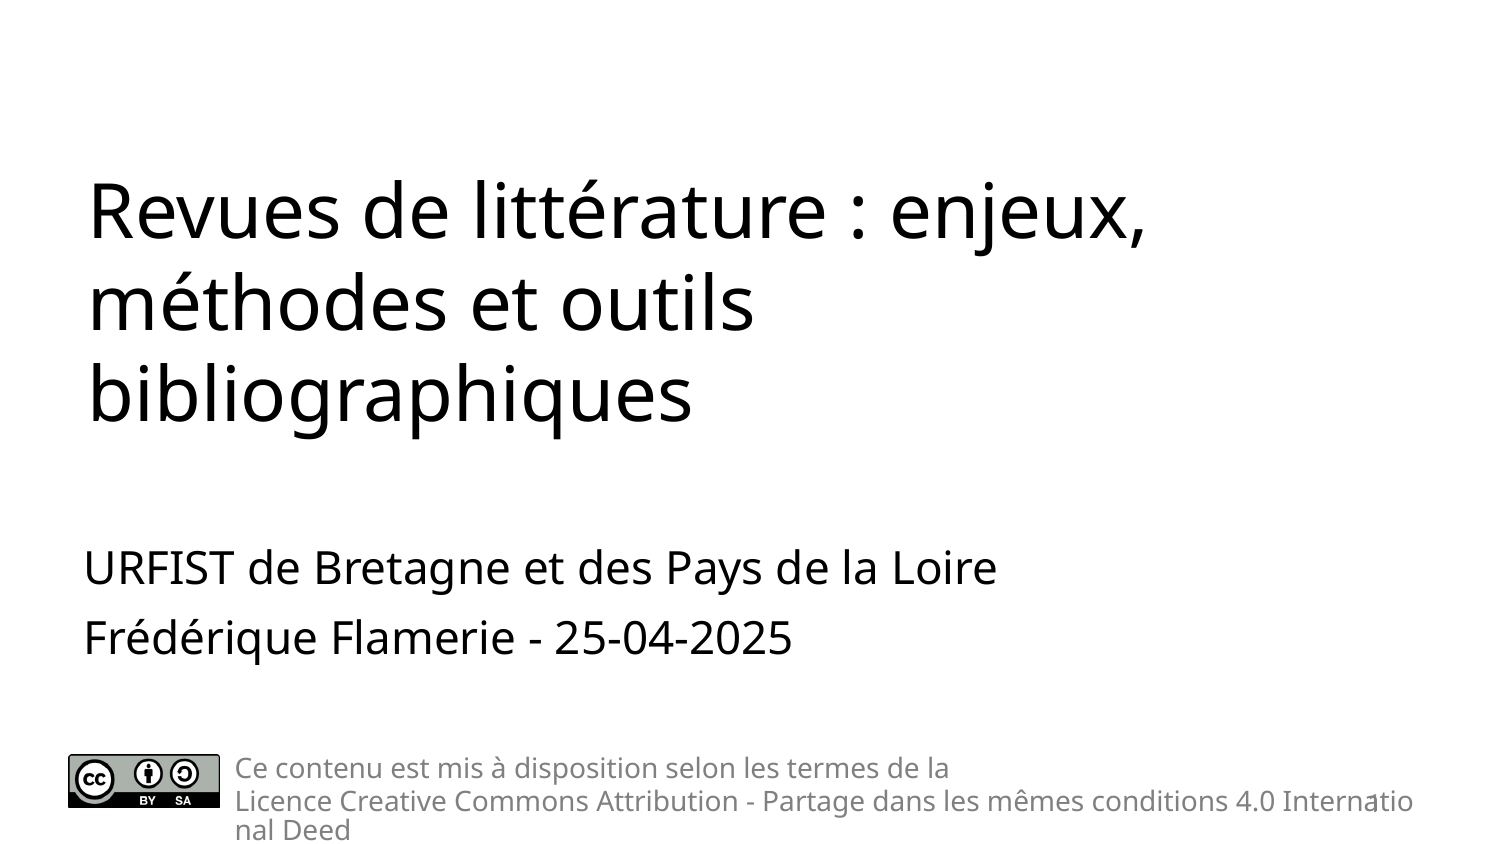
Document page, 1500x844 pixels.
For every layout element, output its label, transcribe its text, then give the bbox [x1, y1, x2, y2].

text_box Ce contenu est mis à disposition selon les termes de la Licence Creative Commons Attribution - Partage dans les mêmes conditions 4.0 International Deed [219, 742, 1443, 830]
title Revues de littérature : enjeux, méthodes et outils bibliographiques [72, 150, 1317, 445]
picture [68, 754, 219, 808]
subtitle URFIST de Bretagne et des Pays de la Loire Frédérique Flamerie - 25-04-2025 [68, 537, 1384, 742]
